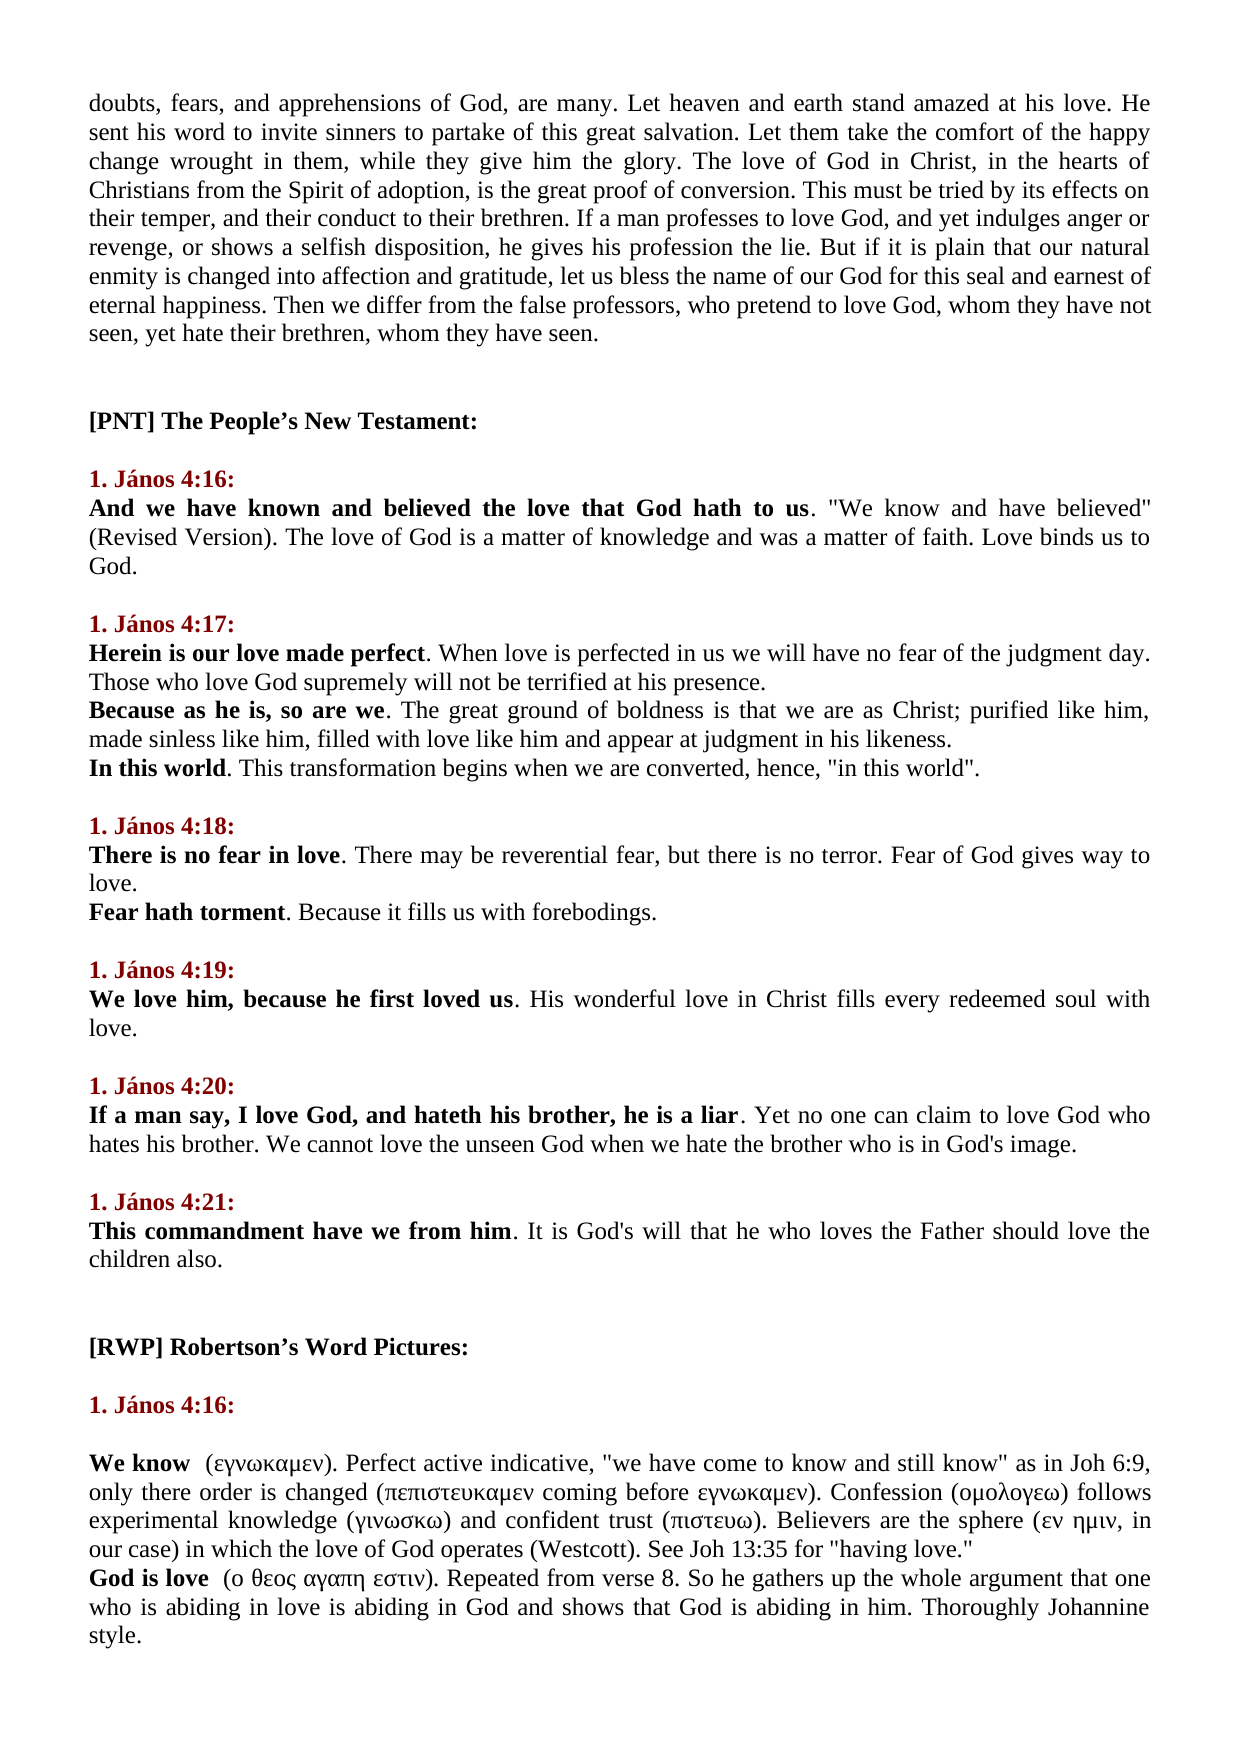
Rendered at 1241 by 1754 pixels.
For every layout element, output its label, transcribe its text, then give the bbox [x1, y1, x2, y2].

text There is no fear in love. There may be reverential fear, but there is no terror. Fear of God gives way to love. Fear hath torment. Because it fills us with forebodings. [88, 840, 1152, 926]
text And we have known and believed the love that God hath to us. "We know and have believed" (Revised Version). The love of God is a matter of knowledge and was a matter of faith. Love binds us to God. [88, 493, 1152, 579]
text We love him, because he first loved us. His wonderful love in Christ fills every redeemed soul with love. [88, 984, 1152, 1042]
text 1. János 4:18: [88, 811, 1152, 840]
text 1. János 4:21: [88, 1187, 1152, 1216]
text We know (εγνωκαμεν). Perfect active indicative, "we have come to know and still know" as in Joh 6:9, only there order is changed (πεπιστευκαμεν coming before εγνωκαμεν). Confession (ομολογεω) follows experimental knowledge (γινωσκω) and confident trust (πιστευω). Believers are the sphere (εν ημιν, in our case) in which the love of God operates (Westcott). See Joh 13:35 for "having love." [88, 1448, 1152, 1563]
text 1. János 4:16: [88, 1391, 1152, 1419]
text If a man say, I love God, and hateth his brother, he is a liar. Yet no one can claim to love God who hates his brother. We cannot love the unseen God when we hate the brother who is in God's image. [88, 1100, 1152, 1157]
text [RWP] Robertson’s Word Pictures: [88, 1332, 1152, 1361]
text God is love (ο θεος αγαπη εστιν). Repeated from verse 8. So he gathers up the whole argument that one who is abiding in love is abiding in God and shows that God is abiding in him. Thoroughly Johannine style. [88, 1563, 1152, 1649]
text 1. János 4:20: [88, 1071, 1152, 1100]
text This commandment have we from him. It is God's will that he who loves the Father should love the children also. [88, 1216, 1152, 1273]
text 1. János 4:19: [88, 956, 1152, 984]
text [PNT] The People’s New Testament: [88, 406, 1152, 435]
text 1. János 4:16: [88, 464, 1152, 493]
text doubts, fears, and apprehensions of God, are many. Let heaven and earth stand amazed at his love. He sent his word to invite sinners to partake of this great salvation. Let them take the comfort of the happy change wrought in them, while they give him the glory. The love of God in Christ, in the hearts of Christians from the Spirit of adoption, is the great proof of conversion. This must be tried by its effects on their temper, and their conduct to their brethren. If a man professes to love God, and yet indulges anger or revenge, or shows a selfish disposition, he gives his profession the lie. But if it is plain that our natural enmity is changed into affection and gratitude, let us bless the name of our God for this seal and earnest of eternal happiness. Then we differ from the false professors, who pretend to love God, whom they have not seen, yet hate their brethren, whom they have seen. [88, 88, 1152, 347]
text Herein is our love made perfect. When love is perfected in us we will have no fear of the judgment day. Those who love God supremely will not be terrified at his presence. Because as he is, so are we. The great ground of boldness is that we are as Christ; purified like him, made sinless like him, filled with love like him and appear at judgment in his likeness. In this world. This transformation begins when we are converted, hence, "in this world". [88, 638, 1152, 782]
text 1. János 4:17: [88, 609, 1152, 638]
